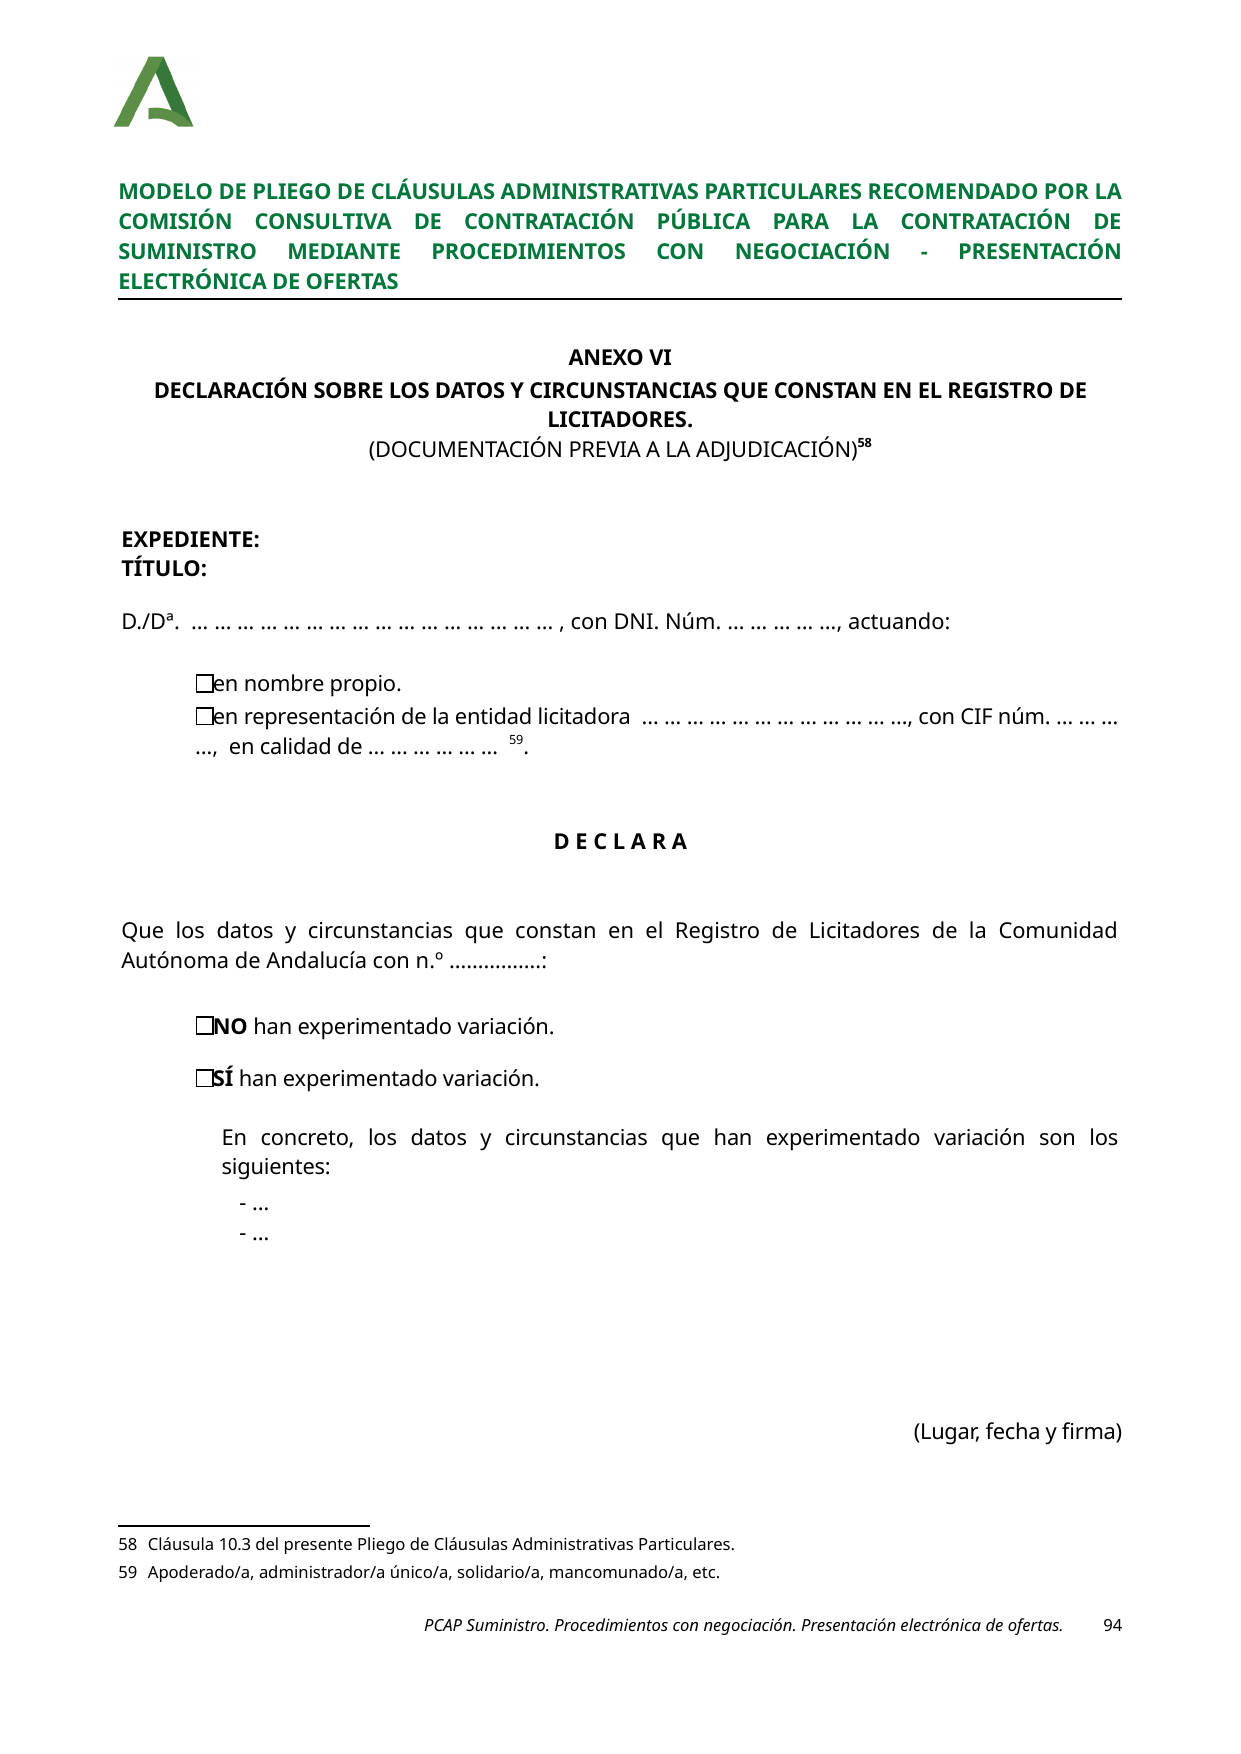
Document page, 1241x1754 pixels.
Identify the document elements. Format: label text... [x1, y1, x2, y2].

text DECLARACIÓN SOBRE LOS DATOS Y CIRCUNSTANCIAS QUE CONSTAN EN EL REGISTRO DE LICITADORES. [118, 372, 1122, 434]
text TÍTULO: [118, 553, 1122, 583]
text MODELO DE PLIEGO DE CLÁUSULAS ADMINISTRATIVAS PARTICULARES RECOMENDADO POR LA COMISIÓN CONSULTIVA DE CONTRATACIÓN PÚBLICA PARA LA CONTRATACIÓN DE SUMINISTRO MEDIANTE PROCEDIMIENTOS CON NEGOCIACIÓN - PRESENTACIÓN ELECTRÓNICA DE OFERTAS [118, 176, 1122, 298]
text Apoderado/a, administrador/a único/a, solidario/a, mancomunado/a, etc. [118, 1561, 1122, 1584]
text En concreto, los datos y circunstancias que han experimentado variación son los siguientes: [218, 1119, 1122, 1184]
text (Lugar, fecha y firma) [118, 1416, 1122, 1448]
text ANEXO VI [118, 342, 1122, 372]
text D./Dª. … … … … … … … … … … … … … … … … , con DNI. Núm. … … … … …, actuando: [118, 606, 1122, 636]
text Cláusula 10.3 del presente Pliego de Cláusulas Administrativas Particulares. [118, 1532, 1122, 1555]
text - … [236, 1217, 1122, 1249]
text en representación de la entidad licitadora … … … … … … … … … … … …, con CIF núm. … … … …, en calidad de … … … … … … . [192, 698, 1122, 764]
text NO han experimentado variación. [192, 1008, 1122, 1041]
text Que los datos y circunstancias que constan en el Registro de Licitadores de la Comunidad Autónoma de Andalucía con n.º …………….: [118, 916, 1122, 975]
text en nombre propio. [189, 668, 1122, 698]
text D E C L A R A [118, 826, 1122, 856]
text - … [236, 1184, 1122, 1217]
text (DOCUMENTACIÓN PREVIA A LA ADJUDICACIÓN) [118, 434, 1122, 464]
text SÍ han experimentado variación. [192, 1063, 1122, 1093]
text EXPEDIENTE: [118, 524, 1122, 553]
picture [109, 52, 198, 131]
